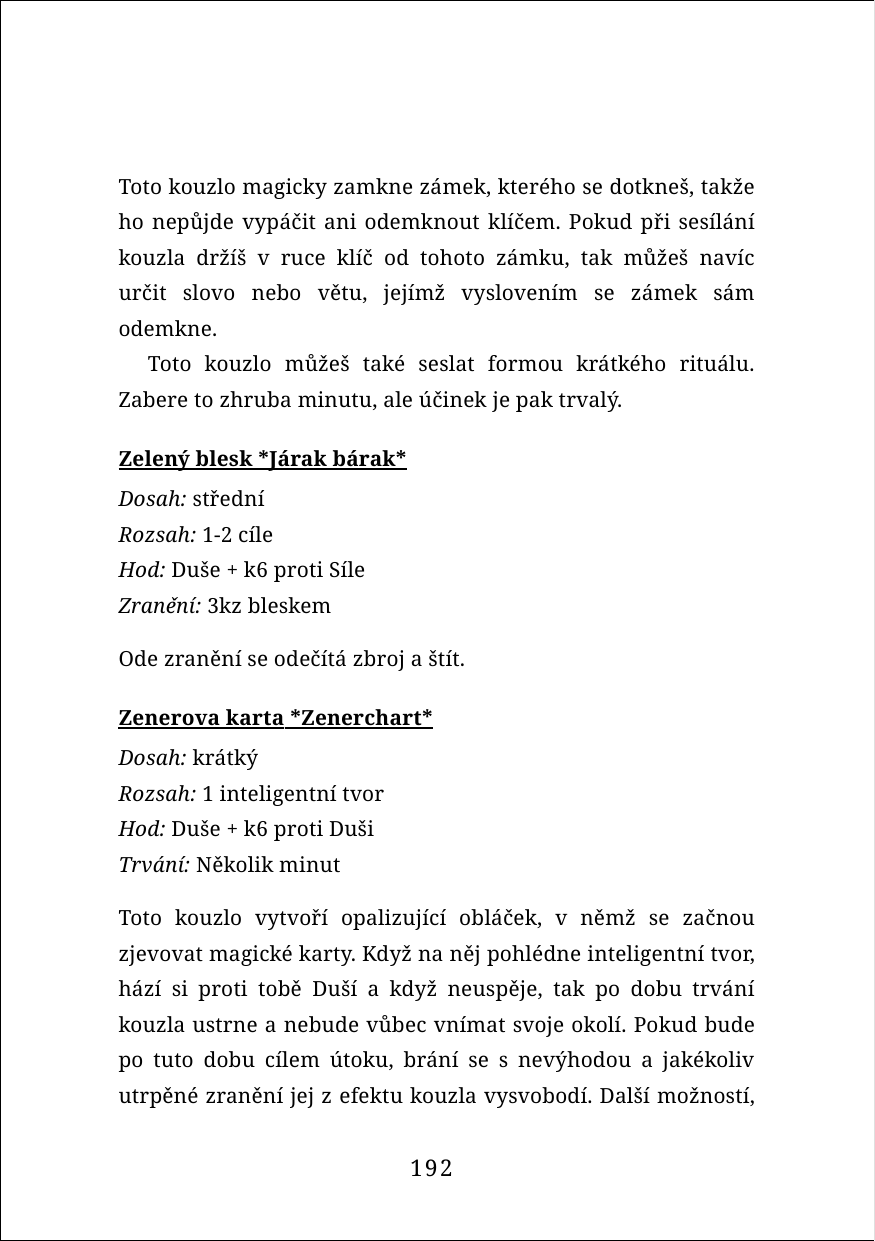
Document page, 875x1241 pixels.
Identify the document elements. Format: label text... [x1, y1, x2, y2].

text Dosah: krátký Rozsah: 1 inteligentní tvor Hod: Duše + k6 proti Duši Trvání: Několik minut [118, 743, 756, 878]
text Toto kouzlo magicky zamkne zámek, kterého se dotkneš, takže ho nepůjde vypáčit ani odemknout klíčem. Pokud při sesílání kouzla držíš v ruce klíč od tohoto zámku, tak můžeš navíc určit slovo nebo větu, jejímž vyslovením se zámek sám odemkne. Toto kouzlo můžeš také seslat formou krátkého rituálu. Zabere to zhruba minutu, ale účinek je pak trvalý. [118, 172, 756, 413]
subtitle Zenerova karta *Zenerchart* [118, 703, 756, 732]
text Dosah: střední Rozsah: 1-2 cíle Hod: Duše + k6 proti Síle Zranění: 3kz bleskem [118, 484, 756, 619]
subtitle Zelený blesk *Járak bárak* [118, 444, 756, 472]
text Ode zranění se odečítá zbroj a štít. [118, 644, 756, 672]
text Toto kouzlo vytvoří opalizující obláček, v němž se začnou zjevovat magické karty. Když na něj pohlédne inteligentní tvor, hází si proti tobě Duší a když neuspěje, tak po dobu trvání kouzla ustrne a nebude vůbec vnímat svoje okolí. Pokud bude po tuto dobu cílem útoku, brání se s nevýhodou a jakékoliv utrpěné zranění jej z efektu kouzla vysvobodí. Další možností, [118, 903, 756, 1109]
